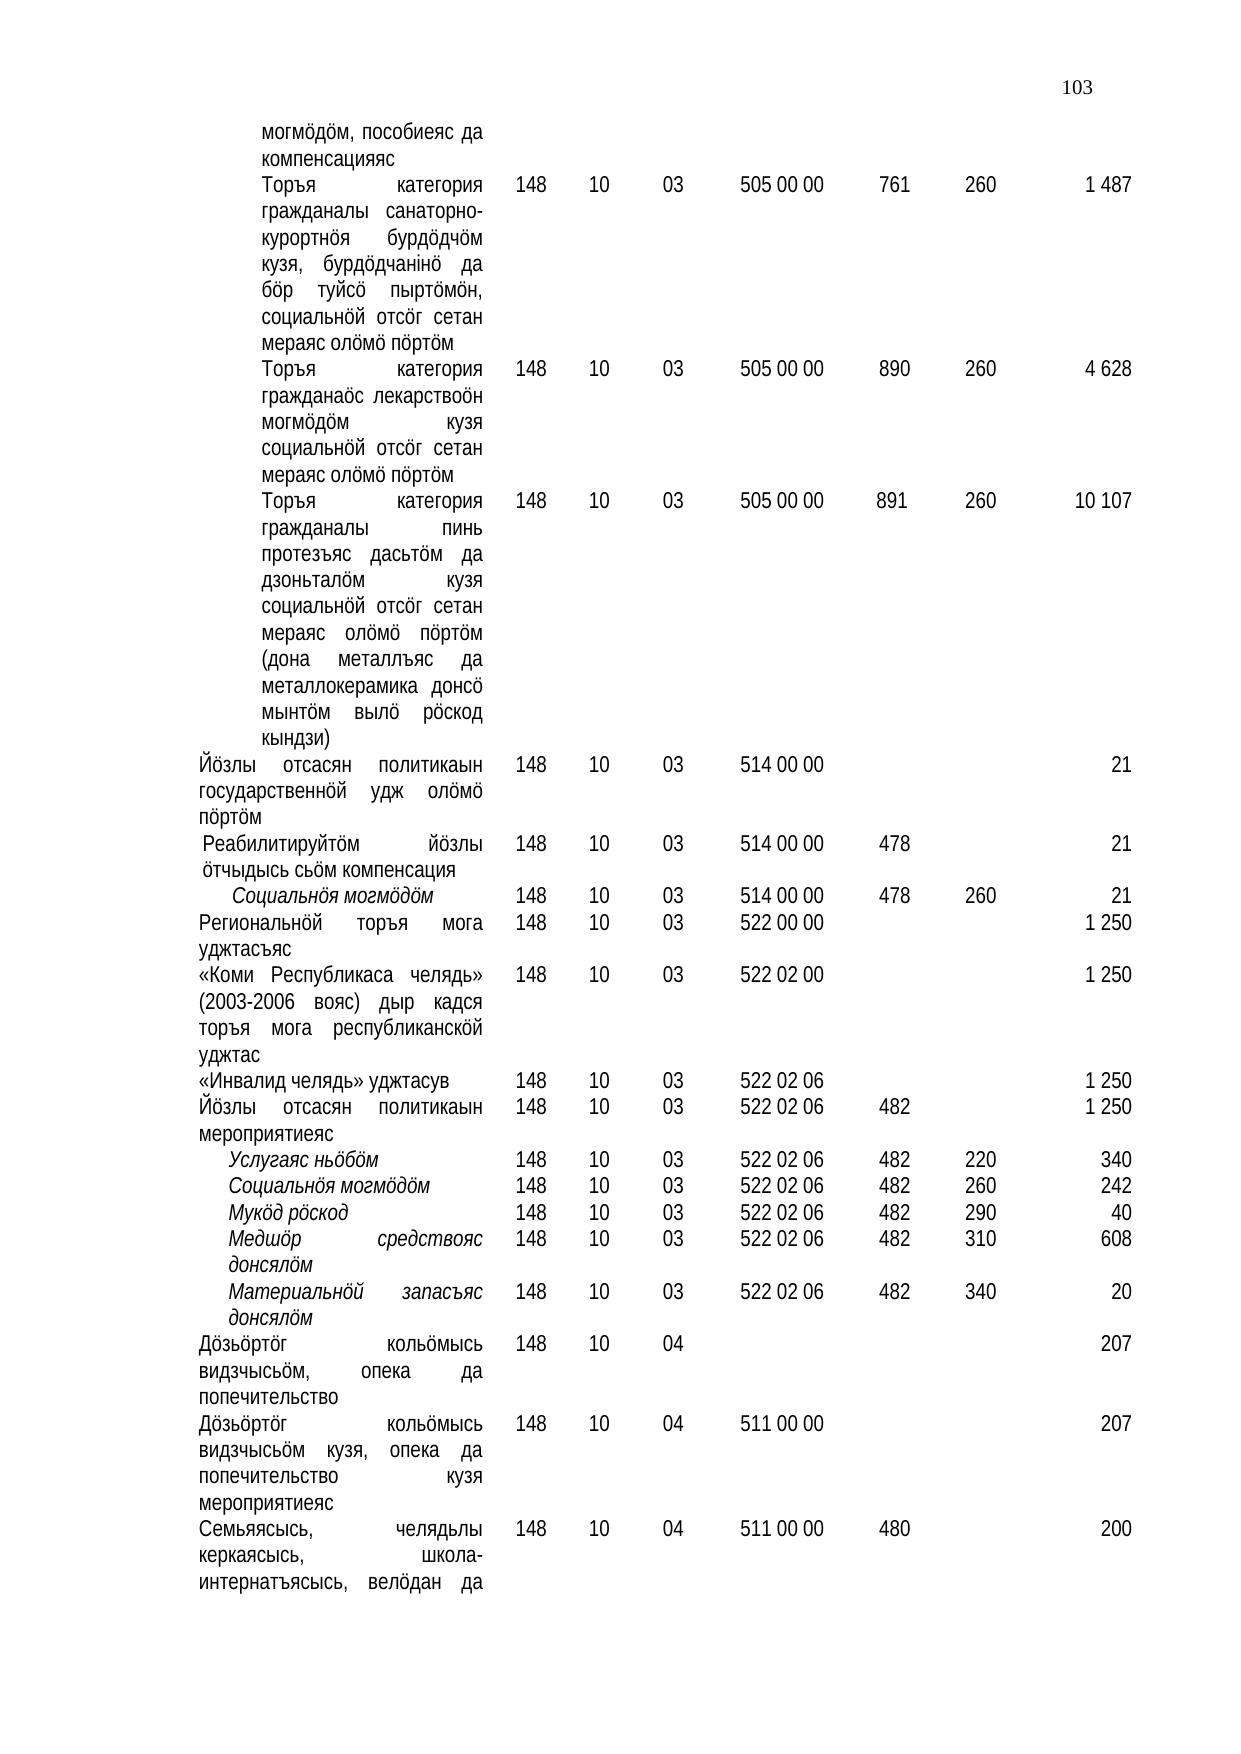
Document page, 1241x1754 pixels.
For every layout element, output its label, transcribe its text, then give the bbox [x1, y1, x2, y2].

table_cell 4 628 [1021, 355, 1143, 487]
table_cell 200 [1021, 1515, 1143, 1594]
table_cell Торъя категория гражданалы санаторно-курортнöя бурдöдчöм кузя, бурдöдчанiнö да бöр туйсö пыртöмöн, социальнöй отсöг сетан мераяс олöмö пöртöм [188, 171, 494, 355]
table_cell [849, 1410, 941, 1515]
table_cell [941, 1330, 1021, 1409]
table_cell 260 [941, 1172, 1021, 1199]
table_cell 220 [941, 1146, 1021, 1172]
table_cell 10 [568, 1146, 631, 1172]
table_cell [941, 1093, 1021, 1146]
table_cell 10 [568, 171, 631, 355]
table_cell [716, 1330, 848, 1409]
table_cell 03 [631, 1225, 716, 1278]
table_cell 03 [631, 1093, 716, 1146]
table_cell Дöзьöртöг кольöмысь видзчысьöм, опека да попечительство [188, 1330, 494, 1409]
table_cell 148 [494, 751, 568, 830]
table_cell [849, 909, 941, 961]
table_cell 207 [1021, 1330, 1143, 1409]
table_cell 608 [1021, 1225, 1143, 1278]
table_cell 21 [1021, 830, 1143, 882]
table_cell [631, 118, 716, 171]
table_cell [1143, 1199, 1240, 1225]
table_cell 20 [1021, 1278, 1143, 1330]
table_cell 148 [494, 1172, 568, 1199]
table_cell 148 [494, 1515, 568, 1594]
table_cell [941, 751, 1021, 830]
table_cell [849, 961, 941, 1067]
table_cell 511 00 00 [716, 1515, 848, 1594]
table_cell 03 [631, 1172, 716, 1199]
table_cell 505 00 00 [716, 487, 848, 751]
table_cell [1021, 118, 1143, 171]
table_cell 1 250 [1021, 1067, 1143, 1093]
table_cell [1143, 118, 1240, 171]
table_cell Социальнöя могмöдöм [188, 1172, 494, 1199]
table_cell Медшöр средствояс донсялöм [188, 1225, 494, 1278]
table_cell 148 [494, 487, 568, 751]
table_cell [1143, 1067, 1240, 1093]
table_cell 514 00 00 [716, 883, 848, 909]
table_cell [941, 1515, 1021, 1594]
table_cell 1 487 [1021, 171, 1143, 355]
table_cell 10 [568, 1172, 631, 1199]
table_cell 04 [631, 1515, 716, 1594]
table_cell [1143, 909, 1240, 961]
table_cell 10 [568, 487, 631, 751]
table_cell 10 107 [1021, 487, 1143, 751]
table_cell 03 [631, 751, 716, 830]
table_cell 10 [568, 1093, 631, 1146]
table_cell 1 250 [1021, 961, 1143, 1067]
table_cell [1143, 1410, 1240, 1515]
table_cell 03 [631, 171, 716, 355]
table_cell Реабилитируйтöм йöзлы öтчыдысь сьöм компенсация [188, 830, 494, 882]
table_cell 511 00 00 [716, 1410, 848, 1515]
table_cell 10 [568, 1515, 631, 1594]
table_cell Материальнöй запасъяс донсялöм [188, 1278, 494, 1330]
table_cell 482 [849, 1146, 941, 1172]
table_cell 340 [1021, 1146, 1143, 1172]
table_cell 04 [631, 1330, 716, 1409]
table_cell 10 [568, 961, 631, 1067]
table_cell Мукöд рöскод [188, 1199, 494, 1225]
table_cell Торъя категория гражданалы пинь протезъяс дасьтöм да дзоньталöм кузя социальнöй отсöг сетан мераяс олöмö пöртöм (дона металлъяс да металлокерамика донсö мынтöм вылö рöскод кындзи) [188, 487, 494, 751]
table_cell 04 [631, 1410, 716, 1515]
table_cell 10 [568, 909, 631, 961]
table_cell [1143, 487, 1240, 751]
table_cell 514 00 00 [716, 751, 848, 830]
table_cell [1143, 1146, 1240, 1172]
table_cell 21 [1021, 751, 1143, 830]
table_cell [849, 118, 941, 171]
table_cell [941, 1067, 1021, 1093]
table_cell Дöзьöртöг кольöмысь видзчысьöм кузя, опека да попечительство кузя мероприятиеяс [188, 1410, 494, 1515]
table_cell 1 250 [1021, 1093, 1143, 1146]
table_cell [1143, 751, 1240, 830]
table_cell 148 [494, 1330, 568, 1409]
table_cell 148 [494, 961, 568, 1067]
table_cell 482 [849, 1225, 941, 1278]
table_cell 478 [849, 830, 941, 882]
table_cell 480 [849, 1515, 941, 1594]
table_cell 03 [631, 487, 716, 751]
table_cell 260 [941, 883, 1021, 909]
table_cell 10 [568, 355, 631, 487]
table_cell 03 [631, 830, 716, 882]
table_cell [1143, 961, 1240, 1067]
table_cell 505 00 00 [716, 355, 848, 487]
table_cell 148 [494, 1199, 568, 1225]
table_cell Семьяясысь, челядьлы керкаясысь, школа-интернатъясысь, велöдан да [188, 1515, 494, 1594]
table_cell [568, 118, 631, 171]
table_cell 478 [849, 883, 941, 909]
table_cell 514 00 00 [716, 830, 848, 882]
table_cell Йöзлы отсасян политикаын мероприятиеяс [188, 1093, 494, 1146]
table_cell 482 [849, 1172, 941, 1199]
table_cell 522 02 06 [716, 1067, 848, 1093]
table_cell 148 [494, 1067, 568, 1093]
table_cell 10 [568, 1278, 631, 1330]
table_cell [494, 118, 568, 171]
table_cell 522 00 00 [716, 909, 848, 961]
table_cell 10 [568, 883, 631, 909]
table_cell 148 [494, 909, 568, 961]
table_cell [941, 830, 1021, 882]
table_cell 148 [494, 1225, 568, 1278]
table_cell 03 [631, 1199, 716, 1225]
table_cell 03 [631, 1278, 716, 1330]
table_cell [1143, 1330, 1240, 1409]
table_cell 21 [1021, 883, 1143, 909]
table_cell 522 02 06 [716, 1278, 848, 1330]
table_cell [941, 1410, 1021, 1515]
table_cell 482 [849, 1278, 941, 1330]
table_cell [941, 961, 1021, 1067]
table_cell 148 [494, 1093, 568, 1146]
table_cell Социальнöя могмöдöм [188, 883, 494, 909]
table_cell 148 [494, 830, 568, 882]
table_cell 761 [849, 171, 941, 355]
table_cell [1143, 1172, 1240, 1199]
table_cell 522 02 06 [716, 1225, 848, 1278]
table_cell 10 [568, 1225, 631, 1278]
table_cell 505 00 00 [716, 171, 848, 355]
table_cell 260 [941, 487, 1021, 751]
table_cell «Инвалид челядь» уджтасув [188, 1067, 494, 1093]
table_cell 10 [568, 830, 631, 882]
table_cell 148 [494, 1410, 568, 1515]
table_cell 148 [494, 1278, 568, 1330]
table_cell 290 [941, 1199, 1021, 1225]
table_cell 03 [631, 883, 716, 909]
table_cell 522 02 06 [716, 1093, 848, 1146]
table_cell [1143, 1225, 1240, 1278]
table_cell 522 02 06 [716, 1199, 848, 1225]
table_cell [1143, 1515, 1240, 1594]
table_cell Региональнöй торъя мога уджтасъяс [188, 909, 494, 961]
table_cell 10 [568, 751, 631, 830]
table_cell 10 [568, 1199, 631, 1225]
table_cell [849, 751, 941, 830]
table_cell 890 [849, 355, 941, 487]
table_cell [1143, 1278, 1240, 1330]
table_cell 891 [849, 487, 941, 751]
table_cell [716, 118, 848, 171]
table_cell [849, 1330, 941, 1409]
table_cell 148 [494, 355, 568, 487]
table_cell 1 250 [1021, 909, 1143, 961]
table_cell [1143, 1093, 1240, 1146]
table_cell Торъя категория гражданаöс лекарствоöн могмöдöм кузя социальнöй отсöг сетан мераяс олöмö пöртöм [188, 355, 494, 487]
table_cell 10 [568, 1410, 631, 1515]
table_cell 148 [494, 171, 568, 355]
table_cell 310 [941, 1225, 1021, 1278]
table_cell [941, 909, 1021, 961]
table_cell 522 02 06 [716, 1172, 848, 1199]
table_cell 10 [568, 1067, 631, 1093]
table_cell 207 [1021, 1410, 1143, 1515]
table_cell [1143, 171, 1240, 355]
table_cell могмöдöм, пособиеяс да компенсацияяс [188, 118, 494, 171]
table_cell 40 [1021, 1199, 1143, 1225]
table_cell 260 [941, 171, 1021, 355]
table_cell 482 [849, 1093, 941, 1146]
table_cell 482 [849, 1199, 941, 1225]
table_cell «Коми Республикаса челядь» (2003-2006 вояс) дыр кадся торъя мога республиканскöй уджтас [188, 961, 494, 1067]
table_cell 242 [1021, 1172, 1143, 1199]
table_cell [941, 118, 1021, 171]
table_cell 148 [494, 883, 568, 909]
table_cell 03 [631, 355, 716, 487]
table_cell 03 [631, 909, 716, 961]
table_cell [1143, 883, 1240, 909]
table_cell 10 [568, 1330, 631, 1409]
table_cell 148 [494, 1146, 568, 1172]
table_cell 03 [631, 1146, 716, 1172]
table_cell Услугаяс ньöбöм [188, 1146, 494, 1172]
table_cell 03 [631, 1067, 716, 1093]
table_cell 522 02 06 [716, 1146, 848, 1172]
table_cell [849, 1067, 941, 1093]
table_cell [1143, 355, 1240, 487]
table_cell 260 [941, 355, 1021, 487]
table_cell 03 [631, 961, 716, 1067]
table_cell 340 [941, 1278, 1021, 1330]
table_cell Йöзлы отсасян политикаын государственнöй удж олöмö пöртöм [188, 751, 494, 830]
table_cell [1143, 830, 1240, 882]
table_cell 522 02 00 [716, 961, 848, 1067]
